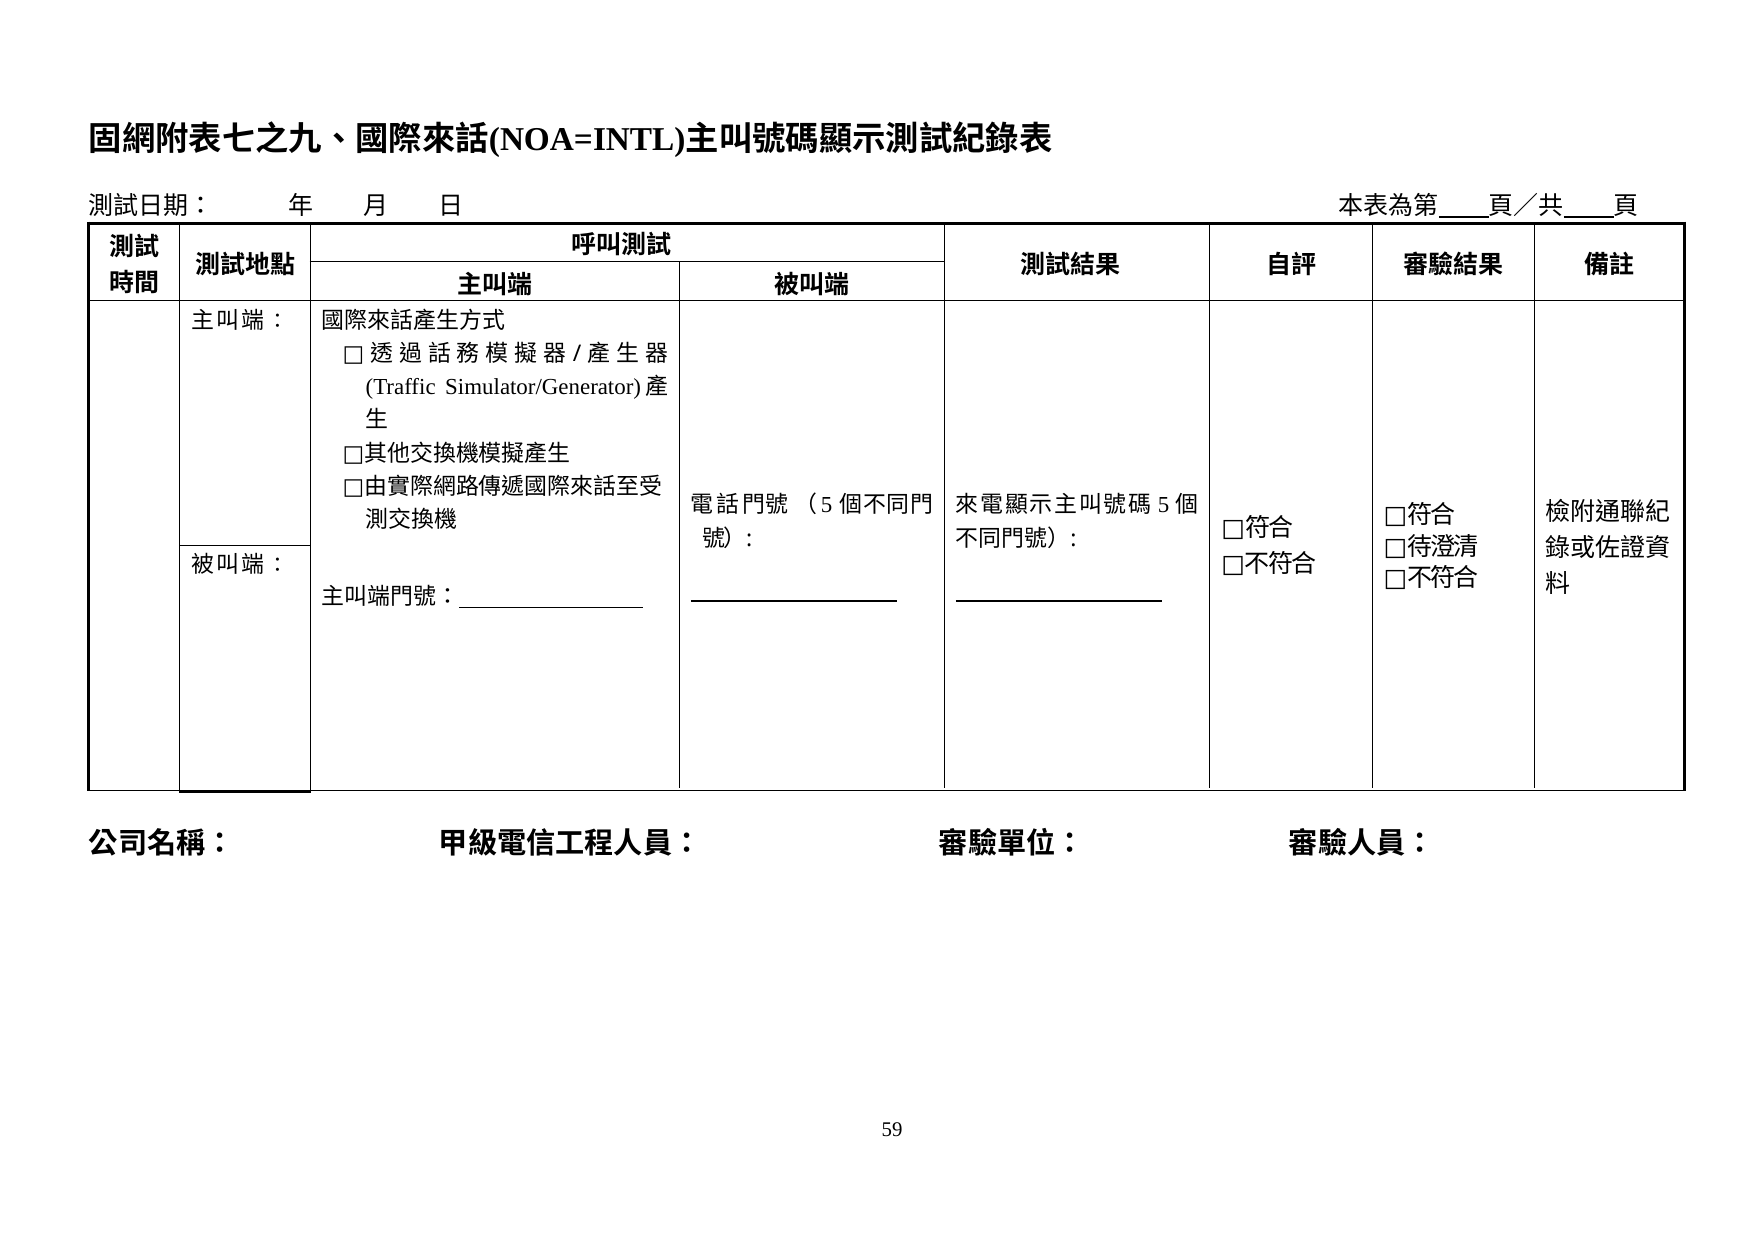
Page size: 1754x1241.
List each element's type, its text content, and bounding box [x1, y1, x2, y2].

table_header 測試地點 [180, 225, 310, 300]
table_header 備註 [1535, 225, 1683, 300]
table_cell 來電顯示主叫號碼5個不同門號）: [944, 301, 1210, 790]
table_cell [90, 301, 179, 790]
table_cell 國際來話產生方式 □透過話務模擬器/產生器(Traffic Simulator/Generator)產生 □其他交換機模擬產生 □由實際網路傳遞國際來話至受測交換機 主叫端門號： [311, 301, 679, 790]
table_header 呼叫測試 [311, 225, 944, 261]
table_header 測試時間 [90, 225, 179, 300]
text 公司名稱： 甲級電信工程人員： 審驗單位： 審驗人員： [89, 818, 1695, 862]
table_cell □符合 □待澄清 □不符合 [1372, 301, 1534, 790]
table_header 自評 [1210, 225, 1372, 300]
table_cell 電話門號 （5個不同門號）: [679, 301, 944, 790]
table_cell 被叫端： [180, 546, 310, 790]
table_cell □符合 □不符合 [1210, 301, 1372, 790]
table_cell 主叫端： [180, 301, 310, 545]
text 測試日期： 年 月 日 本表為第 頁／共 頁 [89, 185, 1682, 222]
table_header 測試結果 [945, 225, 1209, 300]
table_cell 主叫端 [311, 262, 679, 300]
subtitle 固網附表七之九、國際來話(NOA=INTL)主叫號碼顯示測試紀錄表 [89, 112, 1695, 160]
table_cell 被叫端 [680, 262, 944, 300]
table_cell 檢附通聯紀錄或佐證資料 [1534, 301, 1683, 790]
table_header 審驗結果 [1373, 225, 1534, 300]
